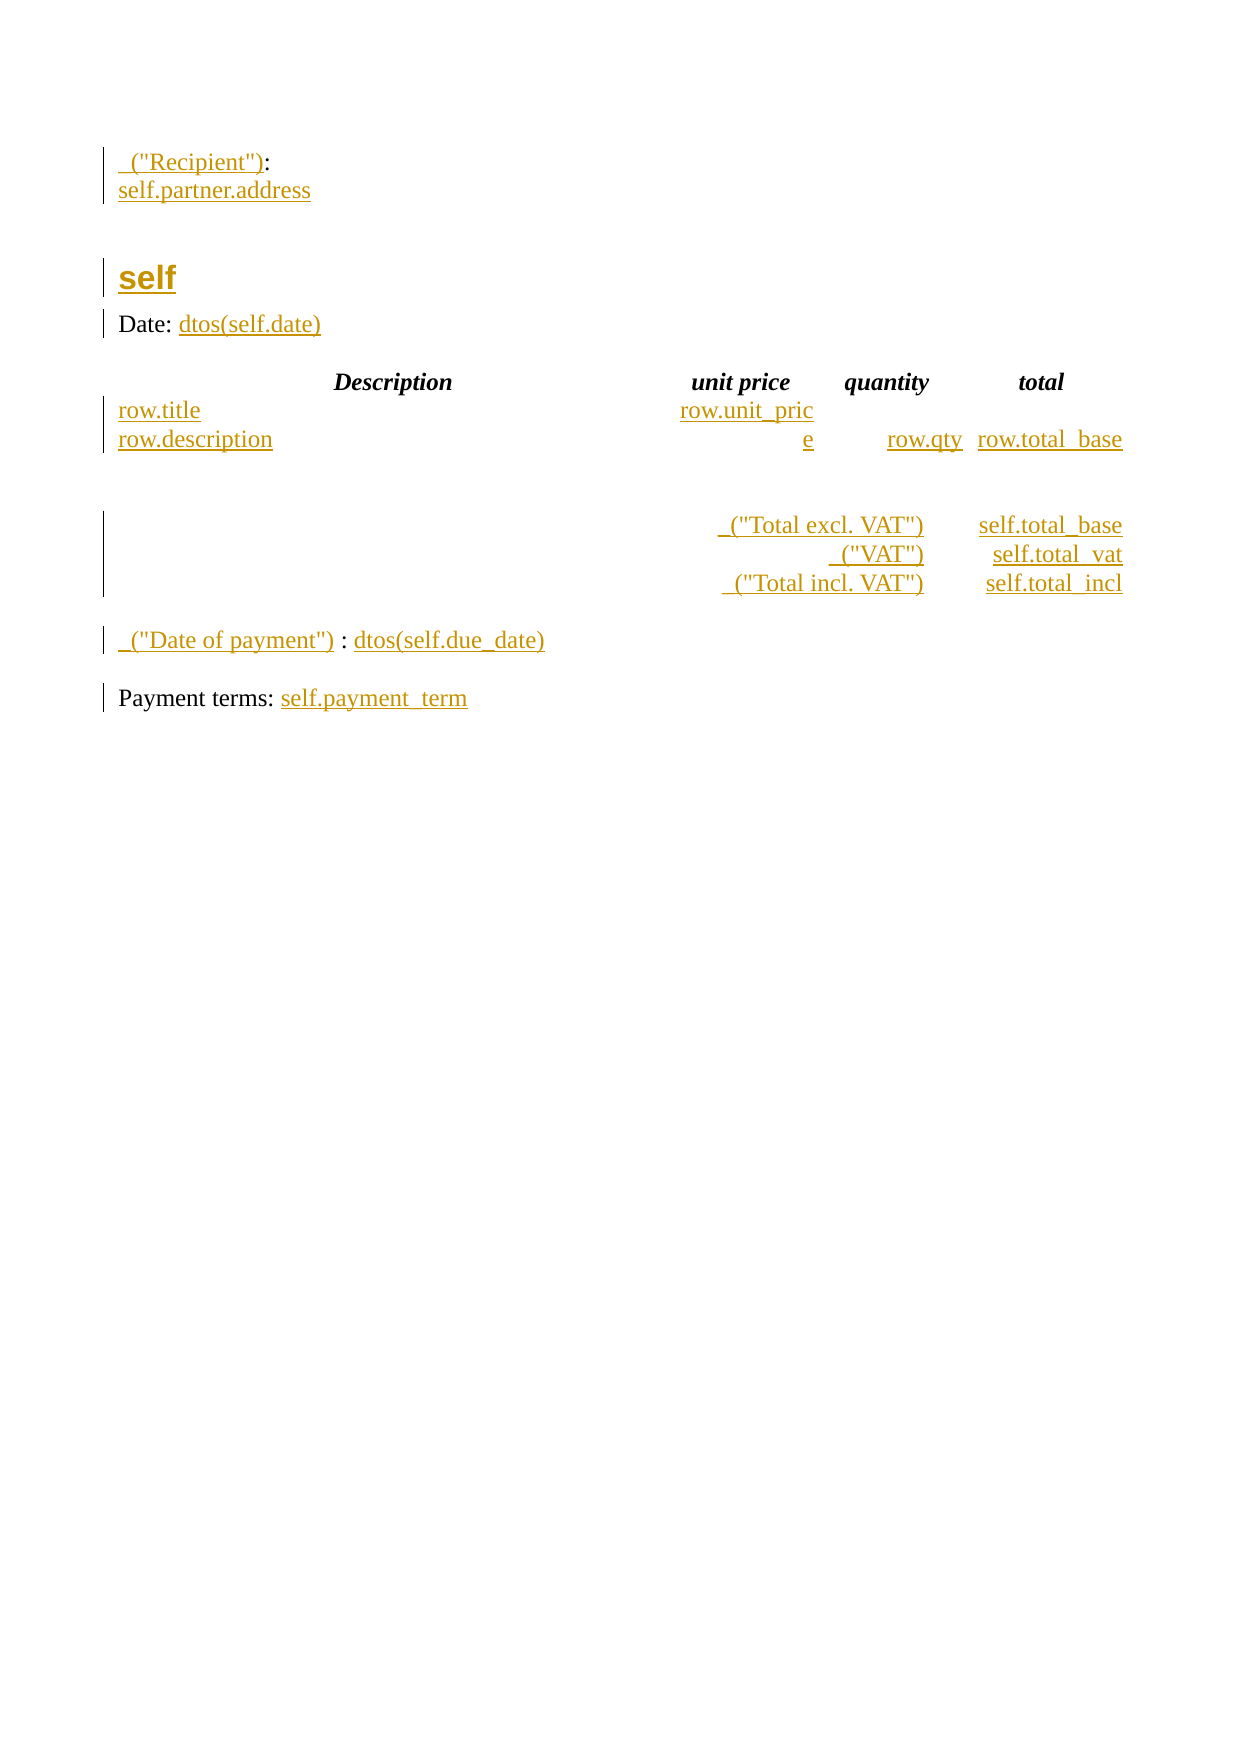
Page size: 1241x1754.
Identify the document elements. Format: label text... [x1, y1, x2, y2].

subtitle self [118, 258, 1122, 297]
table_header quantity [813, 367, 962, 396]
table_cell row.qty [813, 396, 962, 453]
text _("Date of payment") : dtos(self.due_date) [118, 626, 1122, 654]
table_cell _("Total incl. VAT") [118, 568, 923, 597]
table_cell self.total_incl [924, 568, 1122, 597]
text self.partner.address [118, 176, 1122, 204]
table_header unit price [670, 367, 813, 396]
table_header total [963, 367, 1122, 396]
table_cell _("VAT") [118, 539, 923, 568]
table_cell self.total_vat [924, 539, 1122, 568]
table_header _("Total excl. VAT") [118, 511, 923, 539]
text Date: dtos(self.date) [118, 309, 1122, 338]
table_cell row.unit_price [670, 396, 813, 453]
text _("Recipient"): [118, 147, 1122, 176]
table_header Description [118, 367, 670, 396]
table_cell row.total_base [963, 396, 1122, 453]
table_cell row.title row.description [118, 396, 670, 453]
text Payment terms: self.payment_term [118, 683, 1122, 712]
table_header self.total_base [924, 511, 1122, 539]
